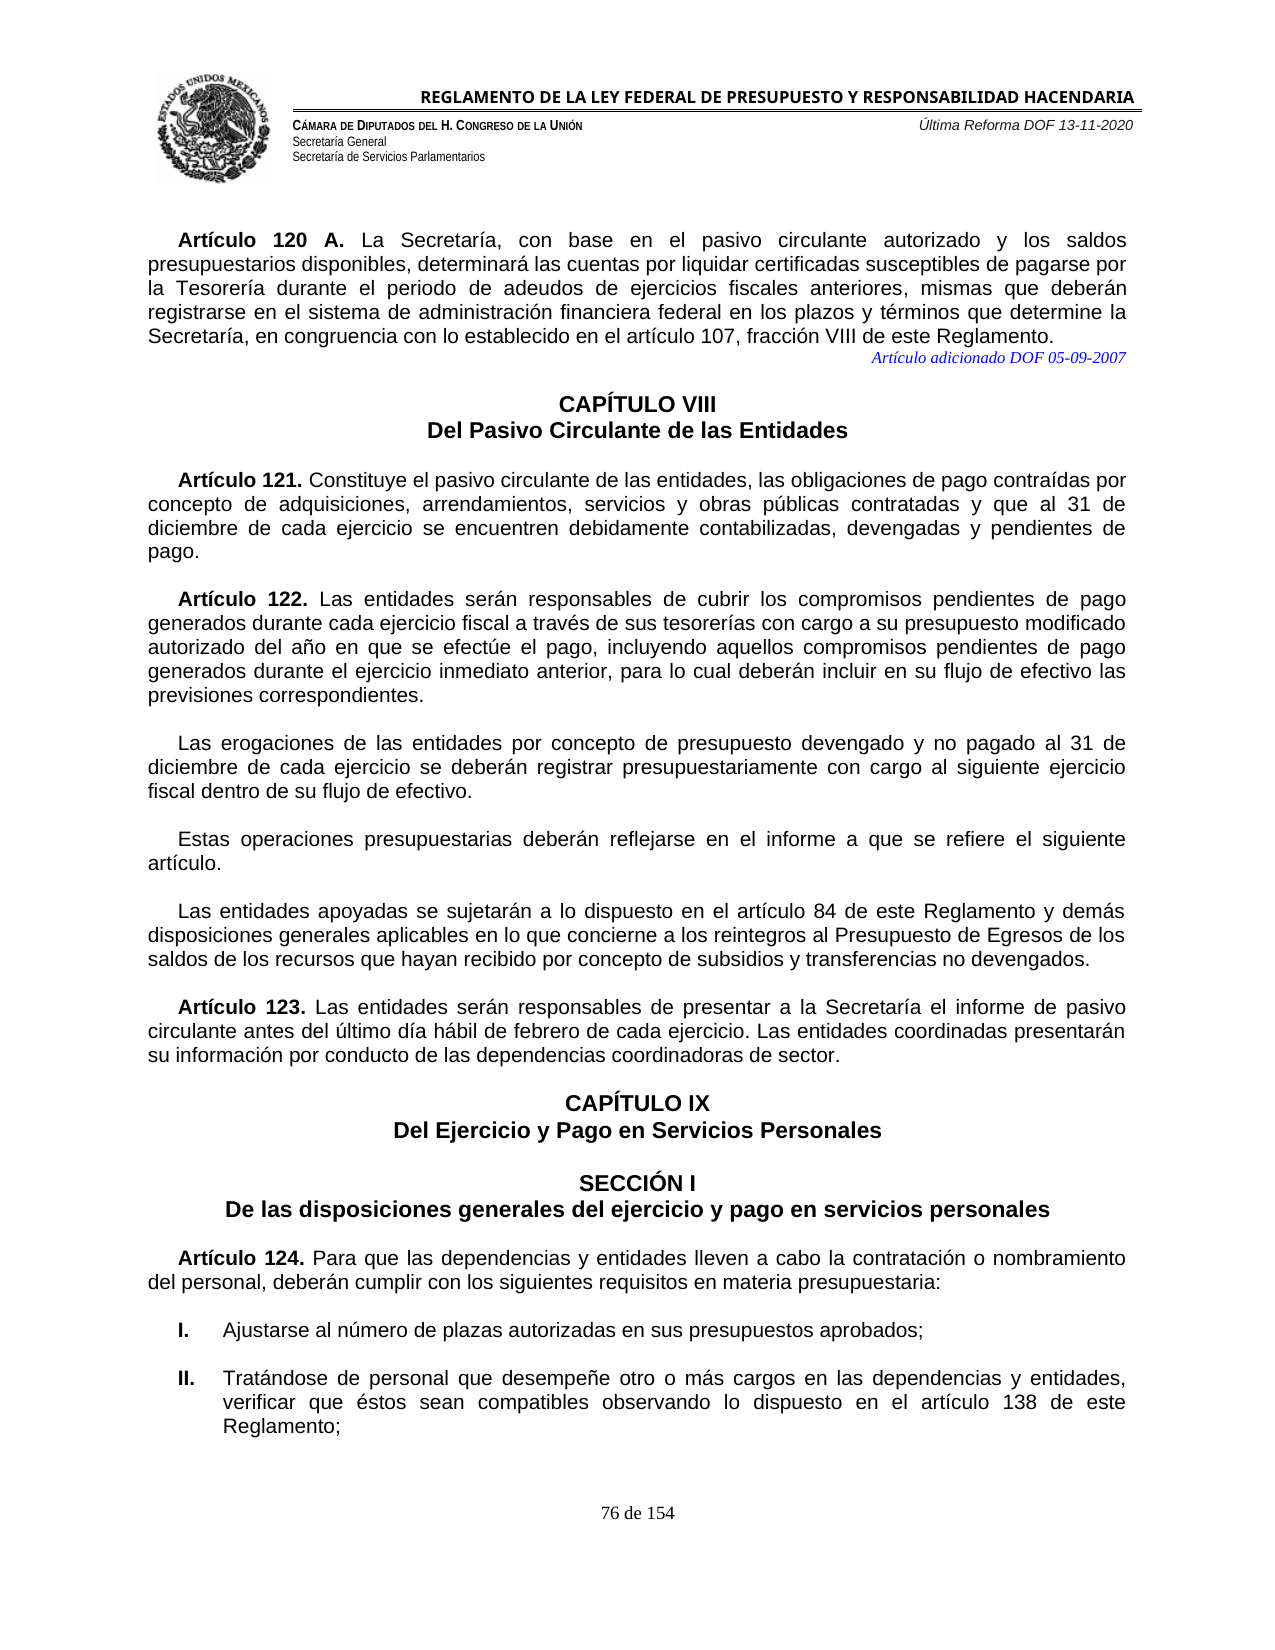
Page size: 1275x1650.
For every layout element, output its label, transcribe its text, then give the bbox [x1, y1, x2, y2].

text II. Tratándose de personal que desempeñe otro o más cargos en las dependencias y entidades, verificar que éstos sean compatibles observando lo dispuesto en el artículo 138 de este Reglamento; [178, 1366, 1127, 1438]
text Las entidades apoyadas se sujetarán a lo dispuesto en el artículo 84 de este Reglamento y demás disposiciones generales aplicables en lo que concierne a los reintegros al Presupuesto de Egresos de los saldos de los recursos que hayan recibido por concepto de subsidios y transferencias no devengados. [148, 899, 1127, 971]
text Artículo 124. Para que las dependencias y entidades lleven a cabo la contratación o nombramiento del personal, deberán cumplir con los siguientes requisitos en materia presupuestaria: [148, 1246, 1127, 1294]
text Artículo 123. Las entidades serán responsables de presentar a la Secretaría el informe de pasivo circulante antes del último día hábil de febrero de cada ejercicio. Las entidades coordinadas presentarán su información por conducto de las dependencias coordinadoras de sector. [148, 994, 1127, 1066]
text Artículo 120 A. La Secretaría, con base en el pasivo circulante autorizado y los saldos presupuestarios disponibles, determinará las cuentas por liquidar certificadas susceptibles de pagarse por la Tesorería durante el periodo de adeudos de ejercicios fiscales anteriores, mismas que deberán registrarse en el sistema de administración financiera federal en los plazos y términos que determine la Secretaría, en congruencia con lo establecido en el artículo 107, fracción VIII de este Reglamento. [148, 228, 1127, 348]
text SECCIÓN I [148, 1169, 1127, 1196]
text Artículo 121. Constituye el pasivo circulante de las entidades, las obligaciones de pago contraídas por concepto de adquisiciones, arrendamientos, servicios y obras públicas contratadas y que al 31 de diciembre de cada ejercicio se encuentren debidamente contabilizadas, devengadas y pendientes de pago. [148, 467, 1127, 563]
text Artículo adicionado DOF 05-09-2007 [148, 348, 1127, 367]
text Las erogaciones de las entidades por concepto de presupuesto devengado y no pagado al 31 de diciembre de cada ejercicio se deberán registrar presupuestariamente con cargo al siguiente ejercicio fiscal dentro de su flujo de efectivo. [148, 731, 1127, 803]
text Estas operaciones presupuestarias deberán reflejarse en el informe a que se refiere el siguiente artículo. [148, 827, 1127, 875]
text Artículo 122. Las entidades serán responsables de cubrir los compromisos pendientes de pago generados durante cada ejercicio fiscal a través de sus tesorerías con cargo a su presupuesto modificado autorizado del año en que se efectúe el pago, incluyendo aquellos compromisos pendientes de pago generados durante el ejercicio inmediato anterior, para lo cual deberán incluir en su flujo de efectivo las previsiones correspondientes. [148, 587, 1127, 707]
text I. Ajustarse al número de plazas autorizadas en sus presupuestos aprobados; [178, 1318, 1127, 1342]
text CAPÍTULO IX [148, 1090, 1127, 1117]
text Del Pasivo Circulante de las Entidades [148, 417, 1127, 443]
text Del Ejercicio y Pago en Servicios Personales [148, 1117, 1127, 1143]
text De las disposiciones generales del ejercicio y pago en servicios personales [148, 1196, 1127, 1222]
text CAPÍTULO VIII [148, 391, 1127, 417]
